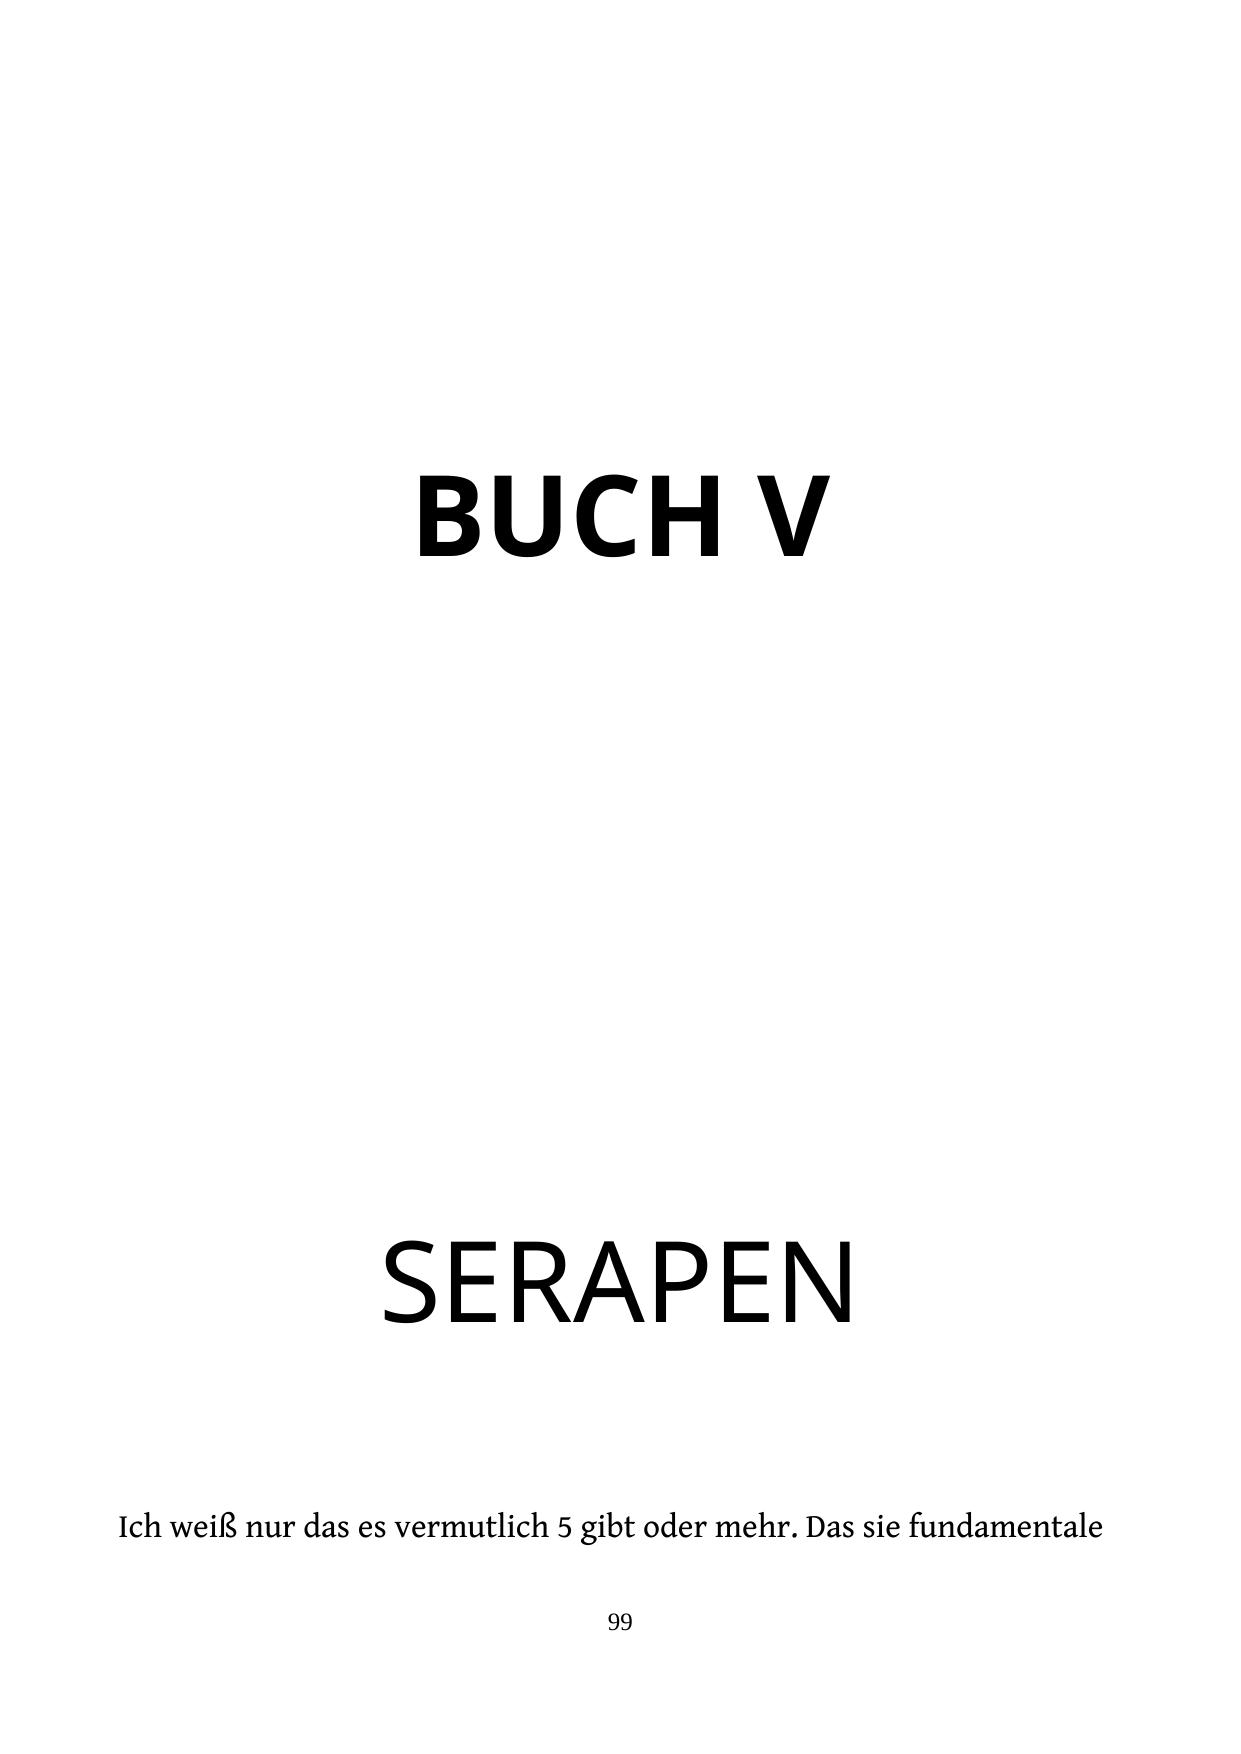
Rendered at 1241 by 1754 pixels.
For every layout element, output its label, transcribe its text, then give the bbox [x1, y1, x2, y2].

text SERAPEN [118, 1202, 1122, 1355]
text Ich weiß nur das es vermutlich 5 gibt oder mehr. Das sie fundamentale [118, 1508, 1122, 1547]
text BUCH V [118, 436, 1122, 589]
